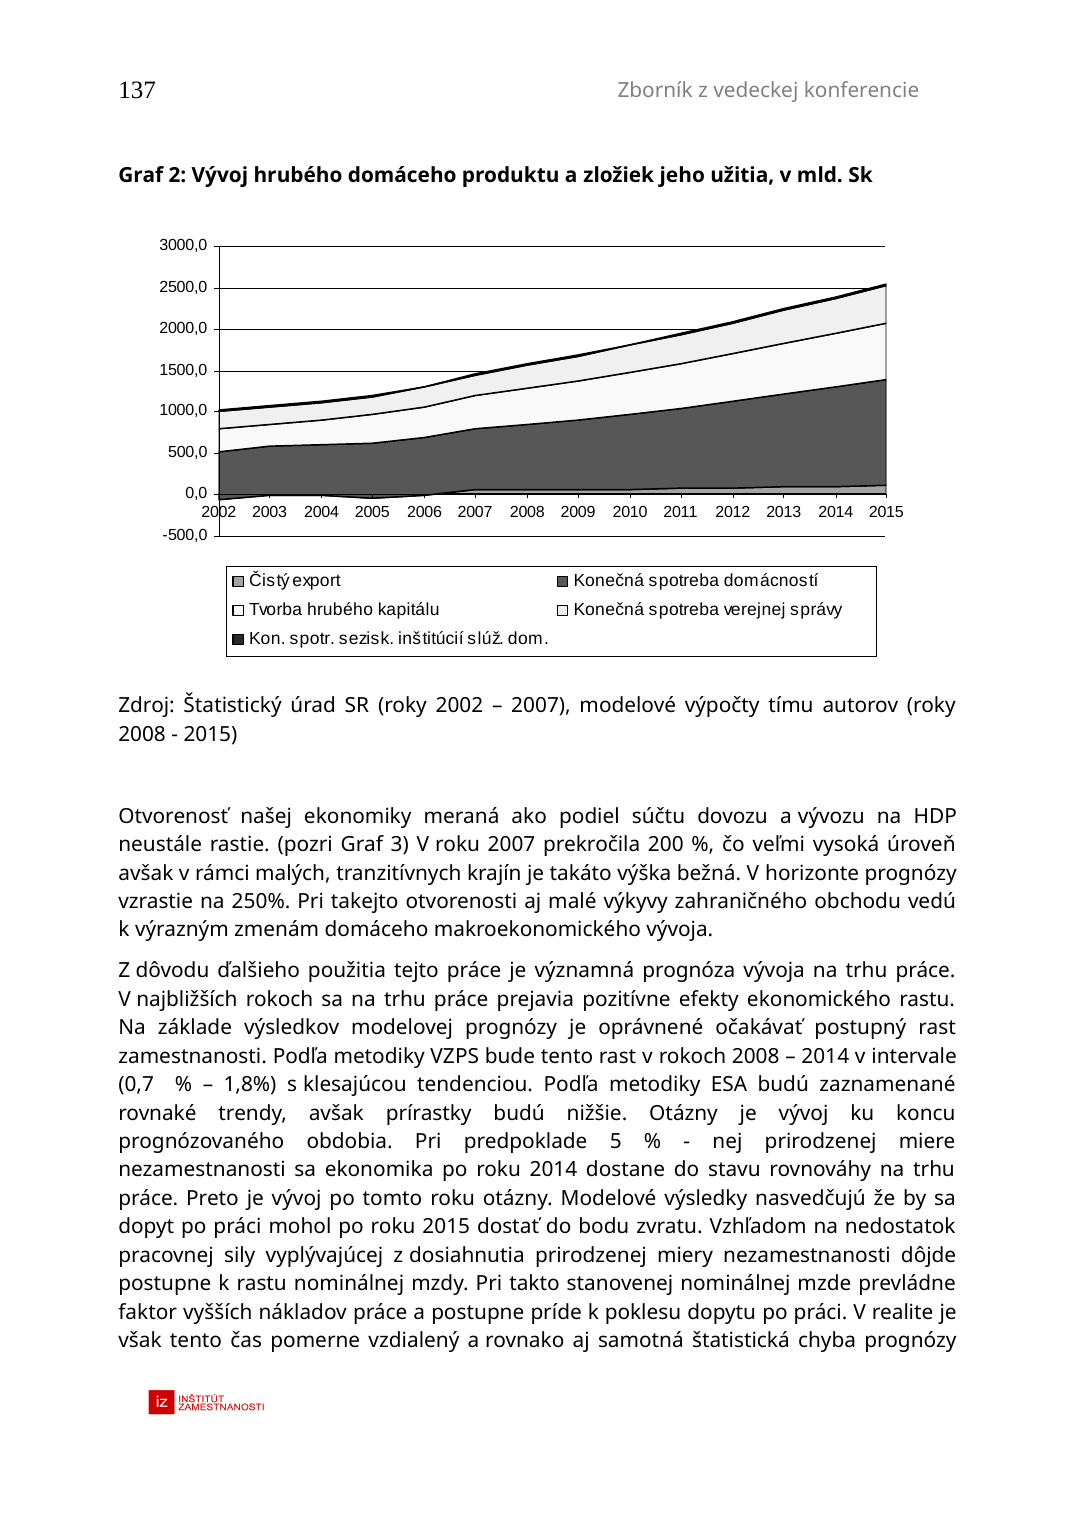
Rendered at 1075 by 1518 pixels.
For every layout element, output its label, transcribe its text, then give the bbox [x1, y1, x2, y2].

picture [134, 1370, 278, 1434]
text Z dôvodu ďalšieho použitia tejto práce je významná prognóza vývoja na trhu práce. V najbližších rokoch sa na trhu práce prejavia pozitívne efekty ekonomického rastu. Na základe výsledkov modelovej prognózy je oprávnené očakávať postupný rast zamestnanosti. Podľa metodiky VZPS bude tento rast v rokoch 2008 – 2014 v intervale (0,7 % – 1,8%) s klesajúcou tendenciou. Podľa metodiky ESA budú zaznamenané rovnaké trendy, avšak prírastky budú nižšie. Otázny je vývoj ku koncu prognózovaného obdobia. Pri predpoklade 5 % - nej prirodzenej miere nezamestnanosti sa ekonomika po roku 2014 dostane do stavu rovnováhy na trhu práce. Preto je vývoj po tomto roku otázny. Modelové výsledky nasvedčujú že by sa dopyt po práci mohol po roku 2015 dostať do bodu zvratu. Vzhľadom na nedostatok pracovnej sily vyplývajúcej z dosiahnutia prirodzenej miery nezamestnanosti dôjde postupne k rastu nominálnej mzdy. Pri takto stanovenej nominálnej mzde prevládne faktor vyšších nákladov práce a postupne príde k poklesu dopytu po práci. V realite je však tento čas pomerne vzdialený a rovnako aj samotná štatistická chyba prognózy [118, 956, 957, 1354]
text Graf 2: Vývoj hrubého domáceho produktu a zložiek jeho užitia, v mld. Sk [118, 160, 957, 189]
text Zdroj: Štatistický úrad SR (roky 2002 – 2007), modelové výpočty tímu autorov (roky 2008 - 2015) [118, 691, 957, 747]
text Otvorenosť našej ekonomiky meraná ako podiel súčtu dovozu a vývozu na HDP neustále rastie. (pozri Graf 3) V roku 2007 prekročila 200 %, čo veľmi vysoká úroveň avšak v rámci malých, tranzitívnych krajín je takáto výška bežná. V horizonte prognózy vzrastie na 250%. Pri takejto otvorenosti aj malé výkyvy zahraničného obchodu vedú k výrazným zmenám domáceho makroekonomického vývoja. [118, 801, 957, 943]
